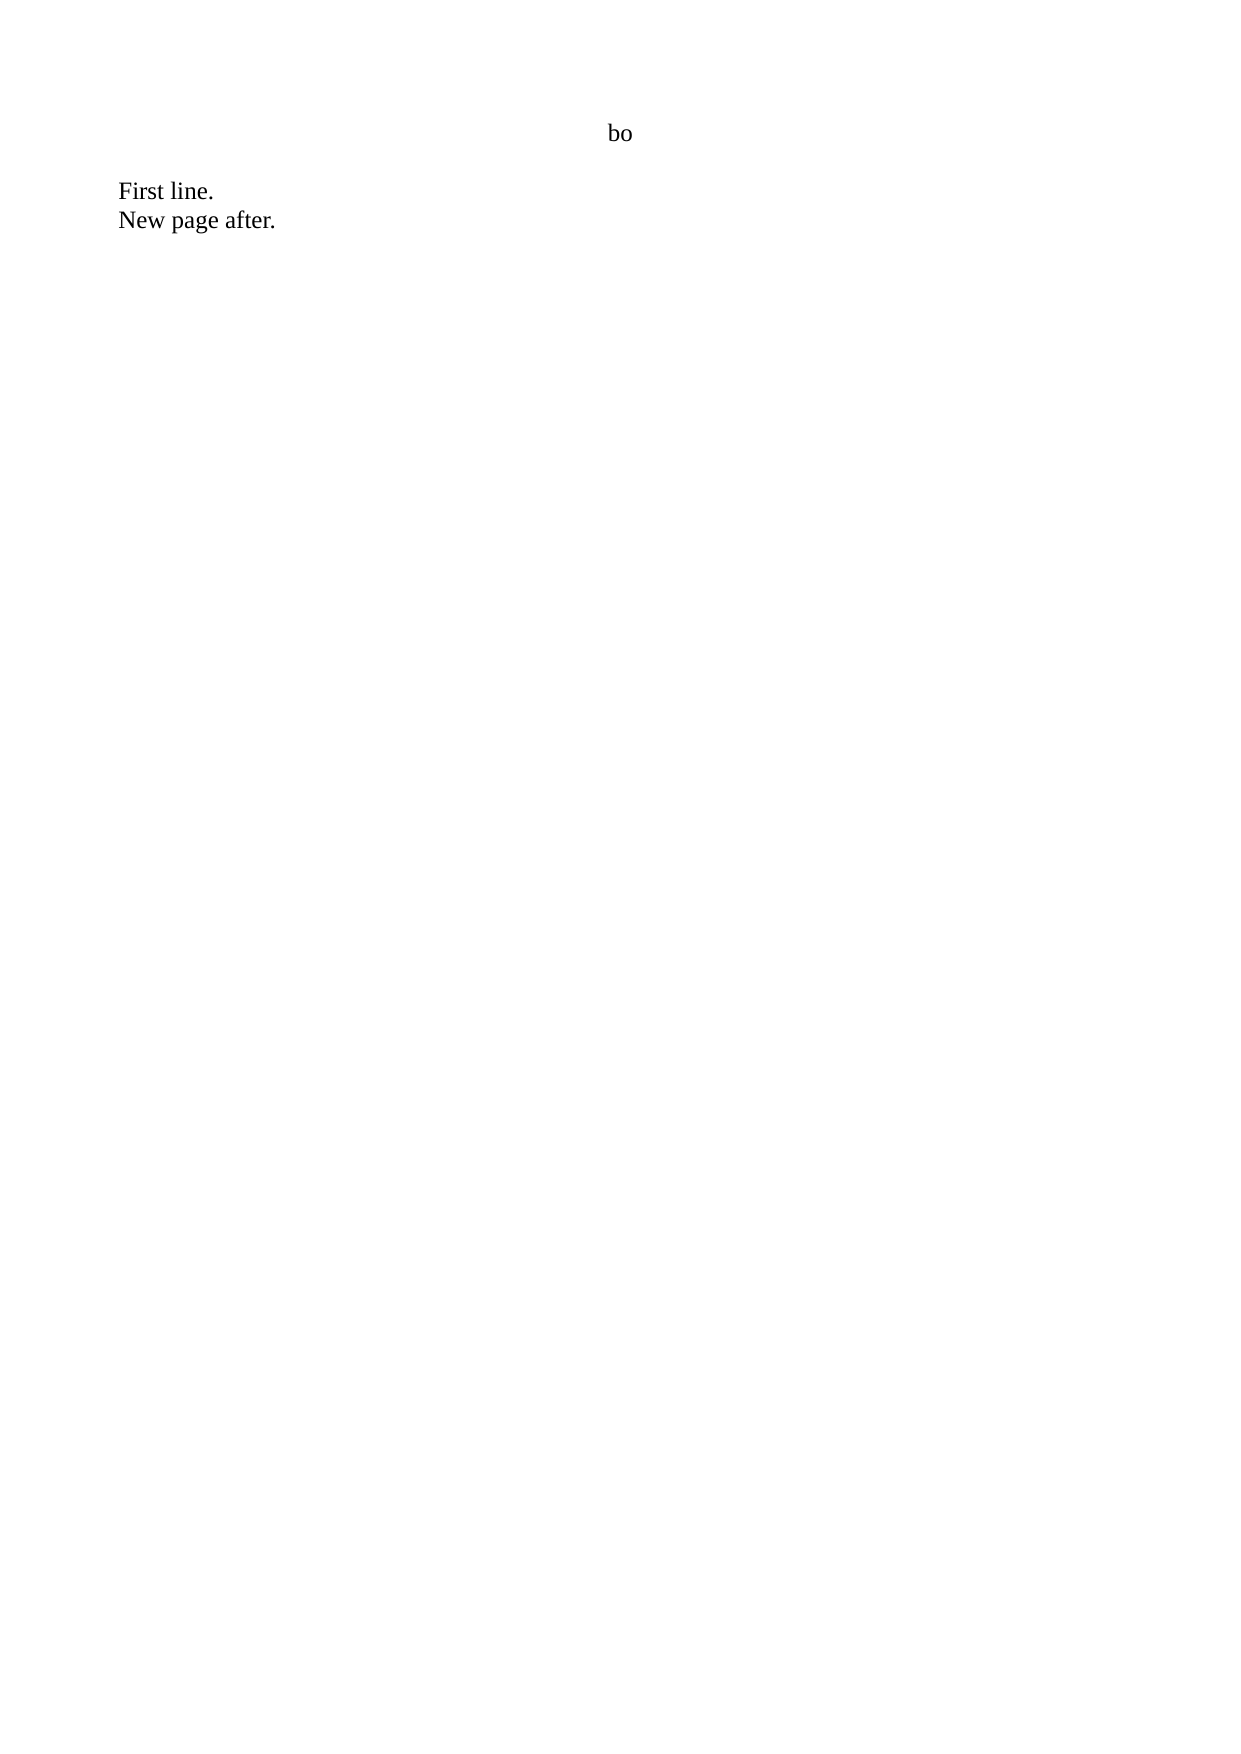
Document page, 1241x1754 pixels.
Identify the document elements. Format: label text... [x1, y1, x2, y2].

text New page after. [118, 205, 1122, 234]
text First line. [118, 176, 1122, 205]
